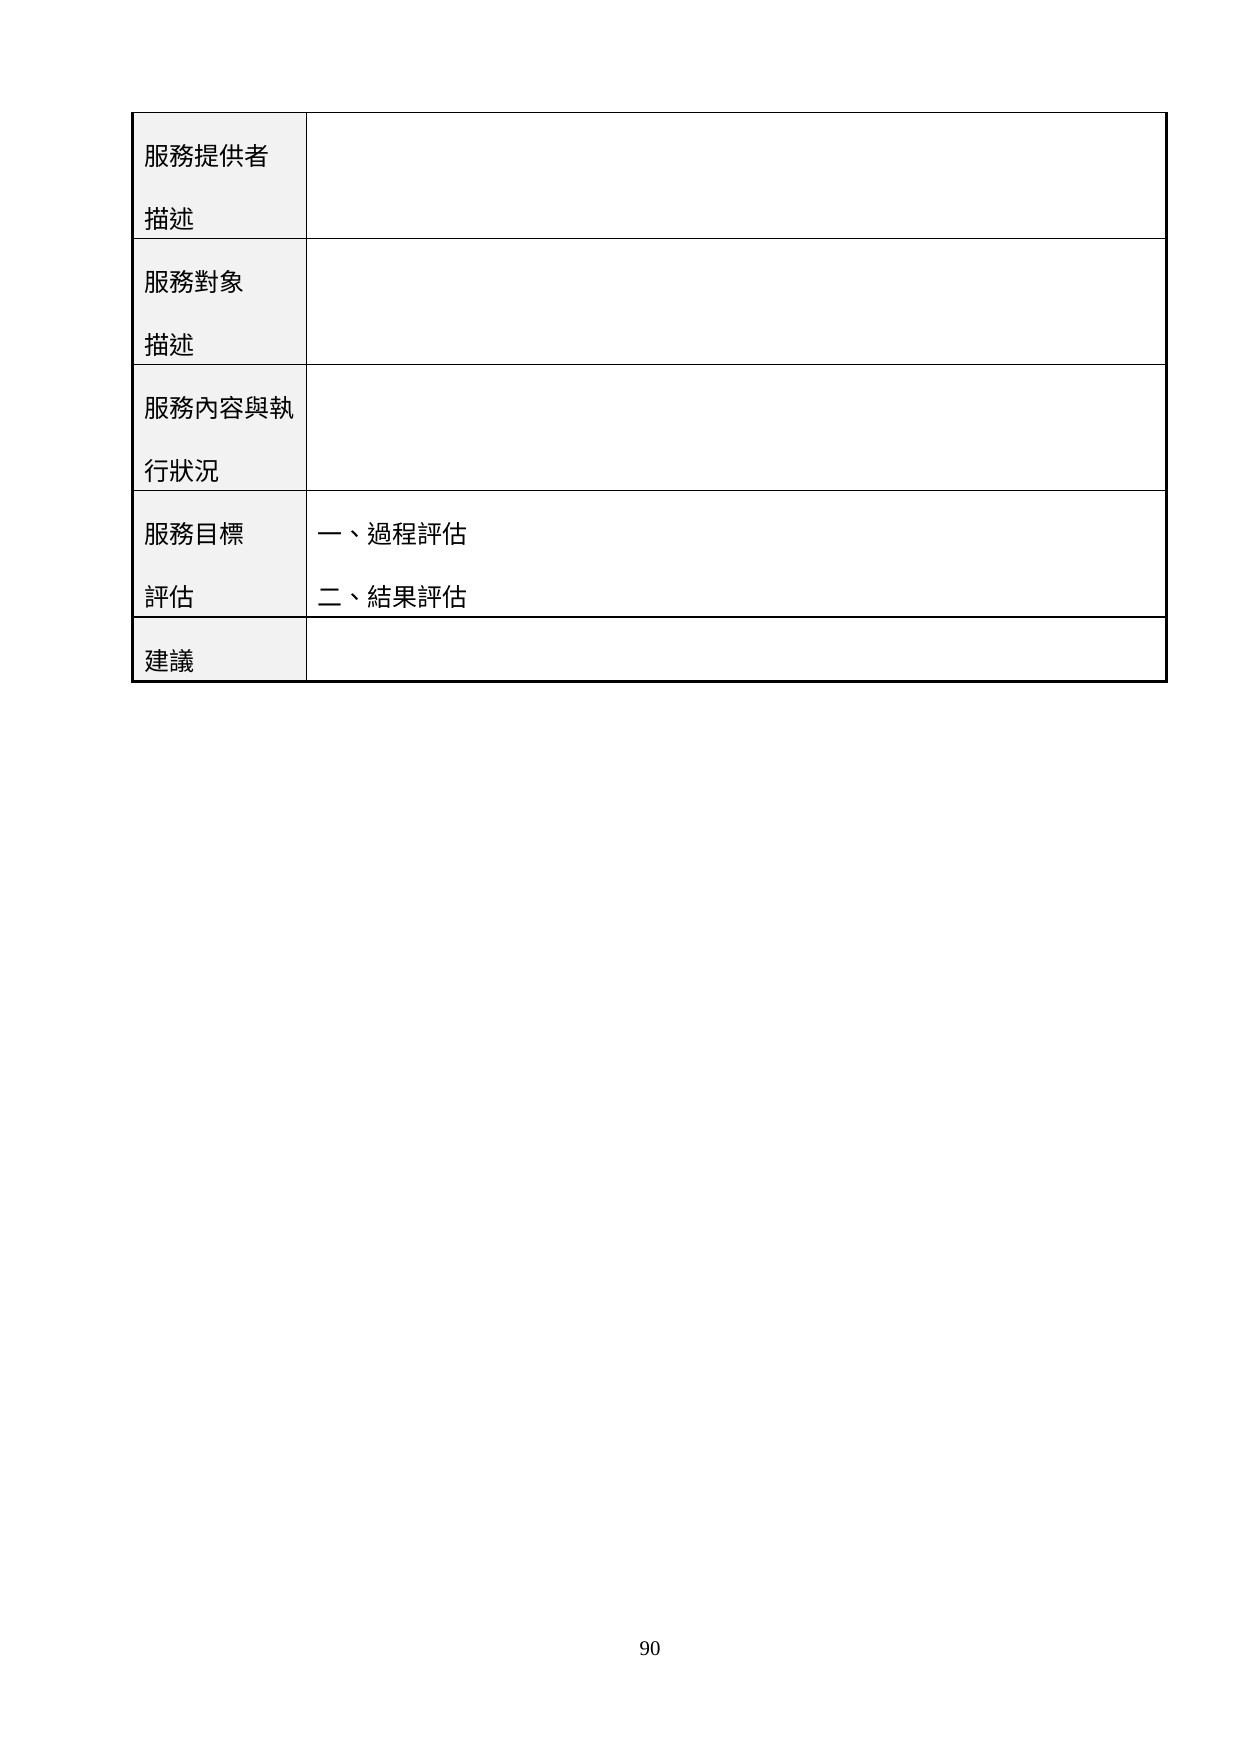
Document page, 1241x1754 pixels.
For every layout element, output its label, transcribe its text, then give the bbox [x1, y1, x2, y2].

table_cell [307, 113, 1165, 238]
table_cell [307, 618, 1165, 680]
table_cell 服務內容與執行狀況 [134, 365, 306, 490]
table_cell 一、過程評估 二、結果評估 [307, 491, 1165, 616]
table_cell 建議 [134, 618, 306, 680]
table_cell 服務對象 描述 [134, 239, 306, 364]
table_cell 服務提供者 描述 [134, 113, 306, 238]
table_cell [307, 239, 1165, 364]
table_cell 服務目標 評估 [134, 491, 306, 616]
table_cell [307, 365, 1165, 490]
